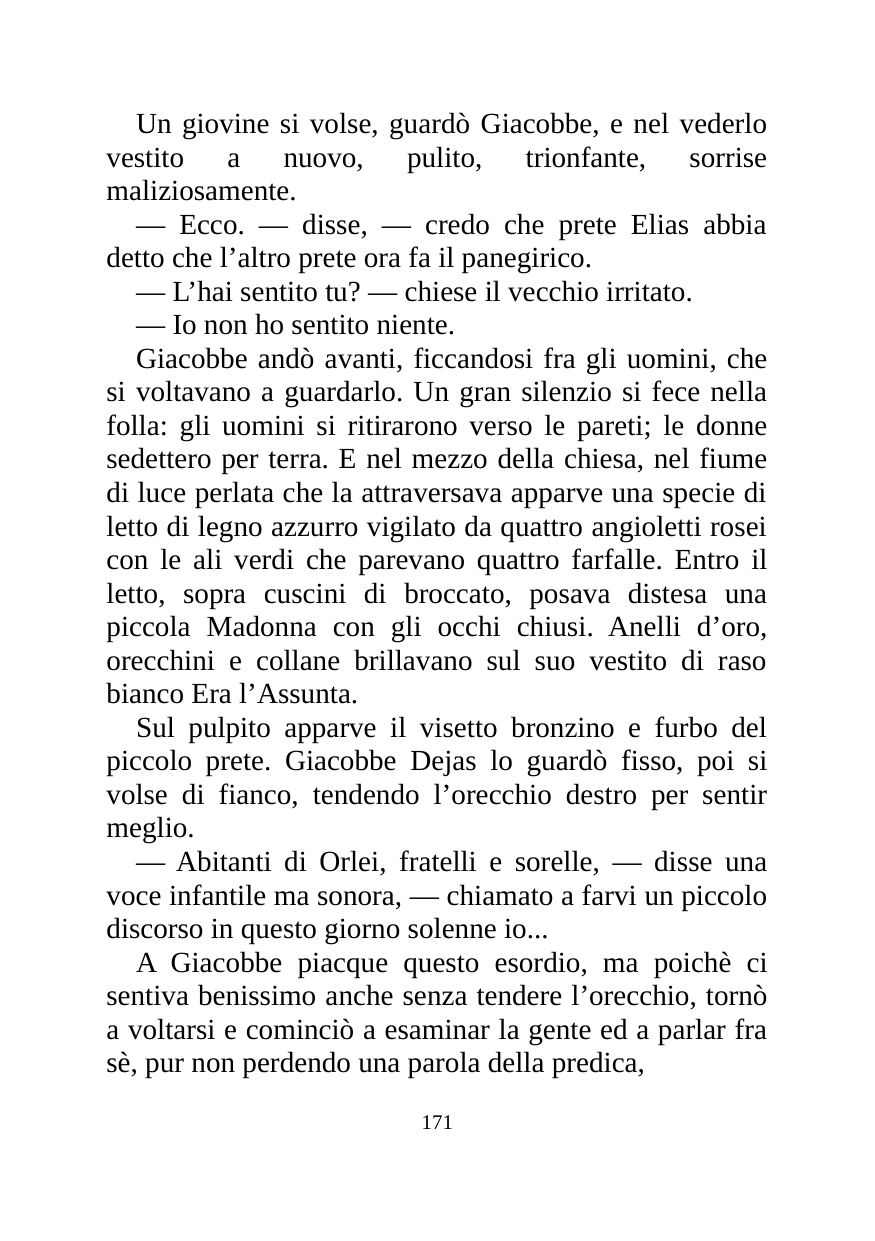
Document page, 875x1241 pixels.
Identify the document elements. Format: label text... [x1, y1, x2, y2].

text — Io non ho sentito niente. [106, 307, 768, 341]
text — Ecco. — disse, — credo che prete Elias abbia detto che l’altro prete ora fa il panegirico. [106, 207, 768, 274]
text Giacobbe andò avanti, ficcandosi fra gli uomini, che si voltavano a guardarlo. Un gran silenzio si fece nella folla: gli uomini si ritirarono verso le pareti; le donne sedettero per terra. E nel mezzo della chiesa, nel fiume di luce perlata che la attraversava apparve una specie di letto di legno azzurro vigilato da quattro angioletti rosei con le ali verdi che parevano quattro farfalle. Entro il letto, sopra cuscini di broccato, posava distesa una piccola Madonna con gli occhi chiusi. Anelli d’oro, orecchini e collane brillavano sul suo vestito di raso bianco Era l’Assunta. [106, 341, 768, 710]
text — Abitanti di Orlei, fratelli e sorelle, — disse una voce infantile ma sonora, — chiamato a farvi un piccolo discorso in questo giorno solenne io... [106, 844, 768, 945]
text Un giovine si volse, guardò Giacobbe, e nel vederlo vestito a nuovo, pulito, trionfante, sorrise maliziosamente. [106, 106, 768, 207]
text A Giacobbe piacque questo esordio, ma poichè ci sentiva benissimo anche senza tendere l’orecchio, tornò a voltarsi e cominciò a esaminar la gente ed a parlar fra sè, pur non perdendo una parola della predica, [106, 945, 768, 1079]
text — L’hai sentito tu? — chiese il vecchio irritato. [106, 274, 768, 307]
text Sul pulpito apparve il visetto bronzino e furbo del piccolo prete. Giacobbe Dejas lo guardò fisso, poi si volse di fianco, tendendo l’orecchio destro per sentir meglio. [106, 710, 768, 844]
